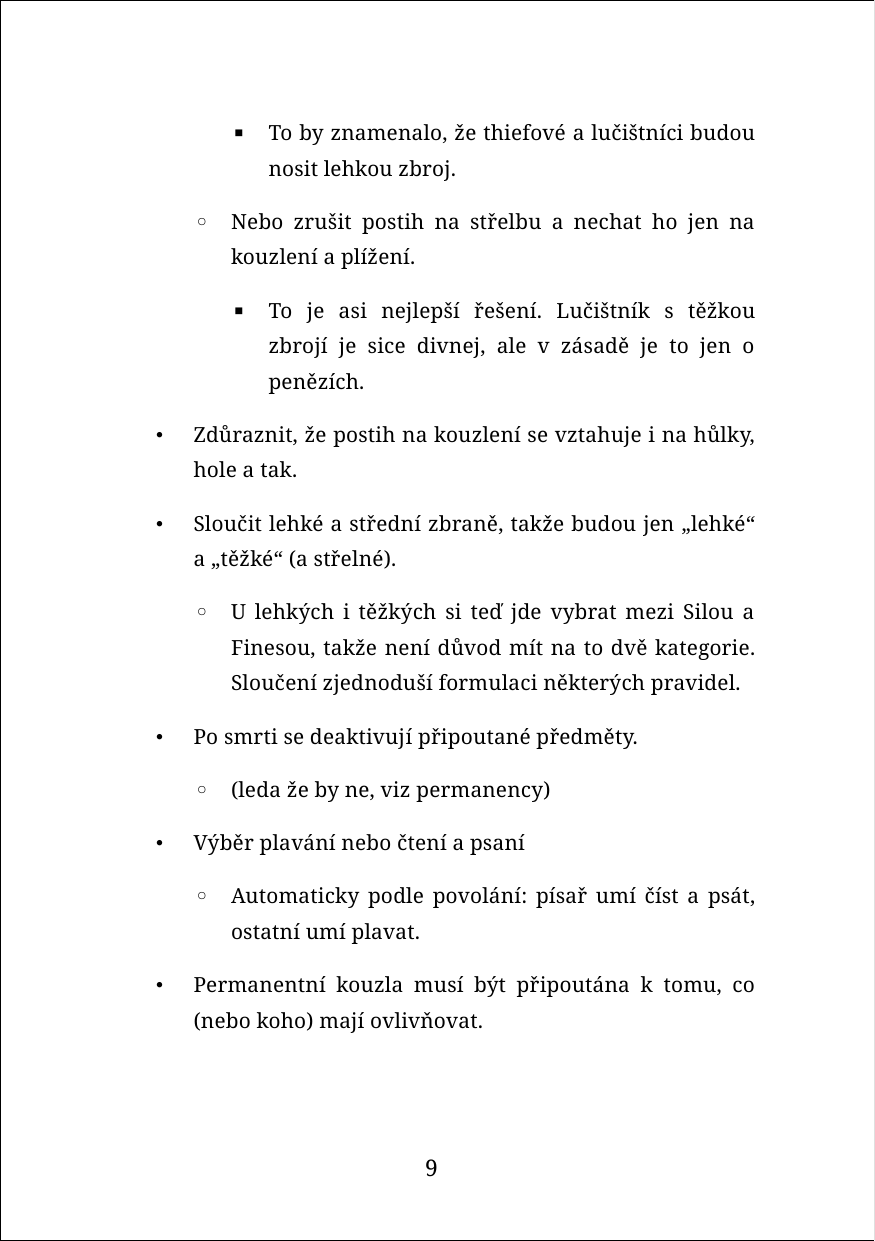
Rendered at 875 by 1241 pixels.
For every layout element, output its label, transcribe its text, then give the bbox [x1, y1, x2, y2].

list Po smrti se deaktivují připoutané předměty. [156, 722, 756, 750]
list Nebo zrušit postih na střelbu a nechat ho jen na kouzlení a plížení. [193, 207, 756, 271]
list Permanentní kouzla musí být připoutána k tomu, co (nebo koho) mají ovlivňovat. [156, 970, 756, 1034]
list To je asi nejlepší řešení. Lučištník s těžkou zbrojí je sice divnej, ale v zásadě je to jen o penězích. [231, 296, 756, 395]
list U lehkých i těžkých si teď jde vybrat mezi Silou a Finesou, takže není důvod mít na to dvě kategorie. Sloučení zjednoduší formulaci některých pravidel. [193, 597, 756, 697]
list Sloučit lehké a střední zbraně, takže budou jen „lehké“ a „těžké“ (a střelné). [156, 509, 756, 573]
list (leda že by ne, viz permanency) [193, 775, 756, 803]
list To by znamenalo, že thiefové a lučištníci budou nosit lehkou zbroj. [231, 118, 756, 182]
list Automaticky podle povolání: písař umí číst a psát, ostatní umí plavat. [193, 881, 756, 945]
list Zdůraznit, že postih na kouzlení se vztahuje i na hůlky, hole a tak. [156, 420, 756, 484]
list Výběr plavání nebo čtení a psaní [156, 828, 756, 857]
